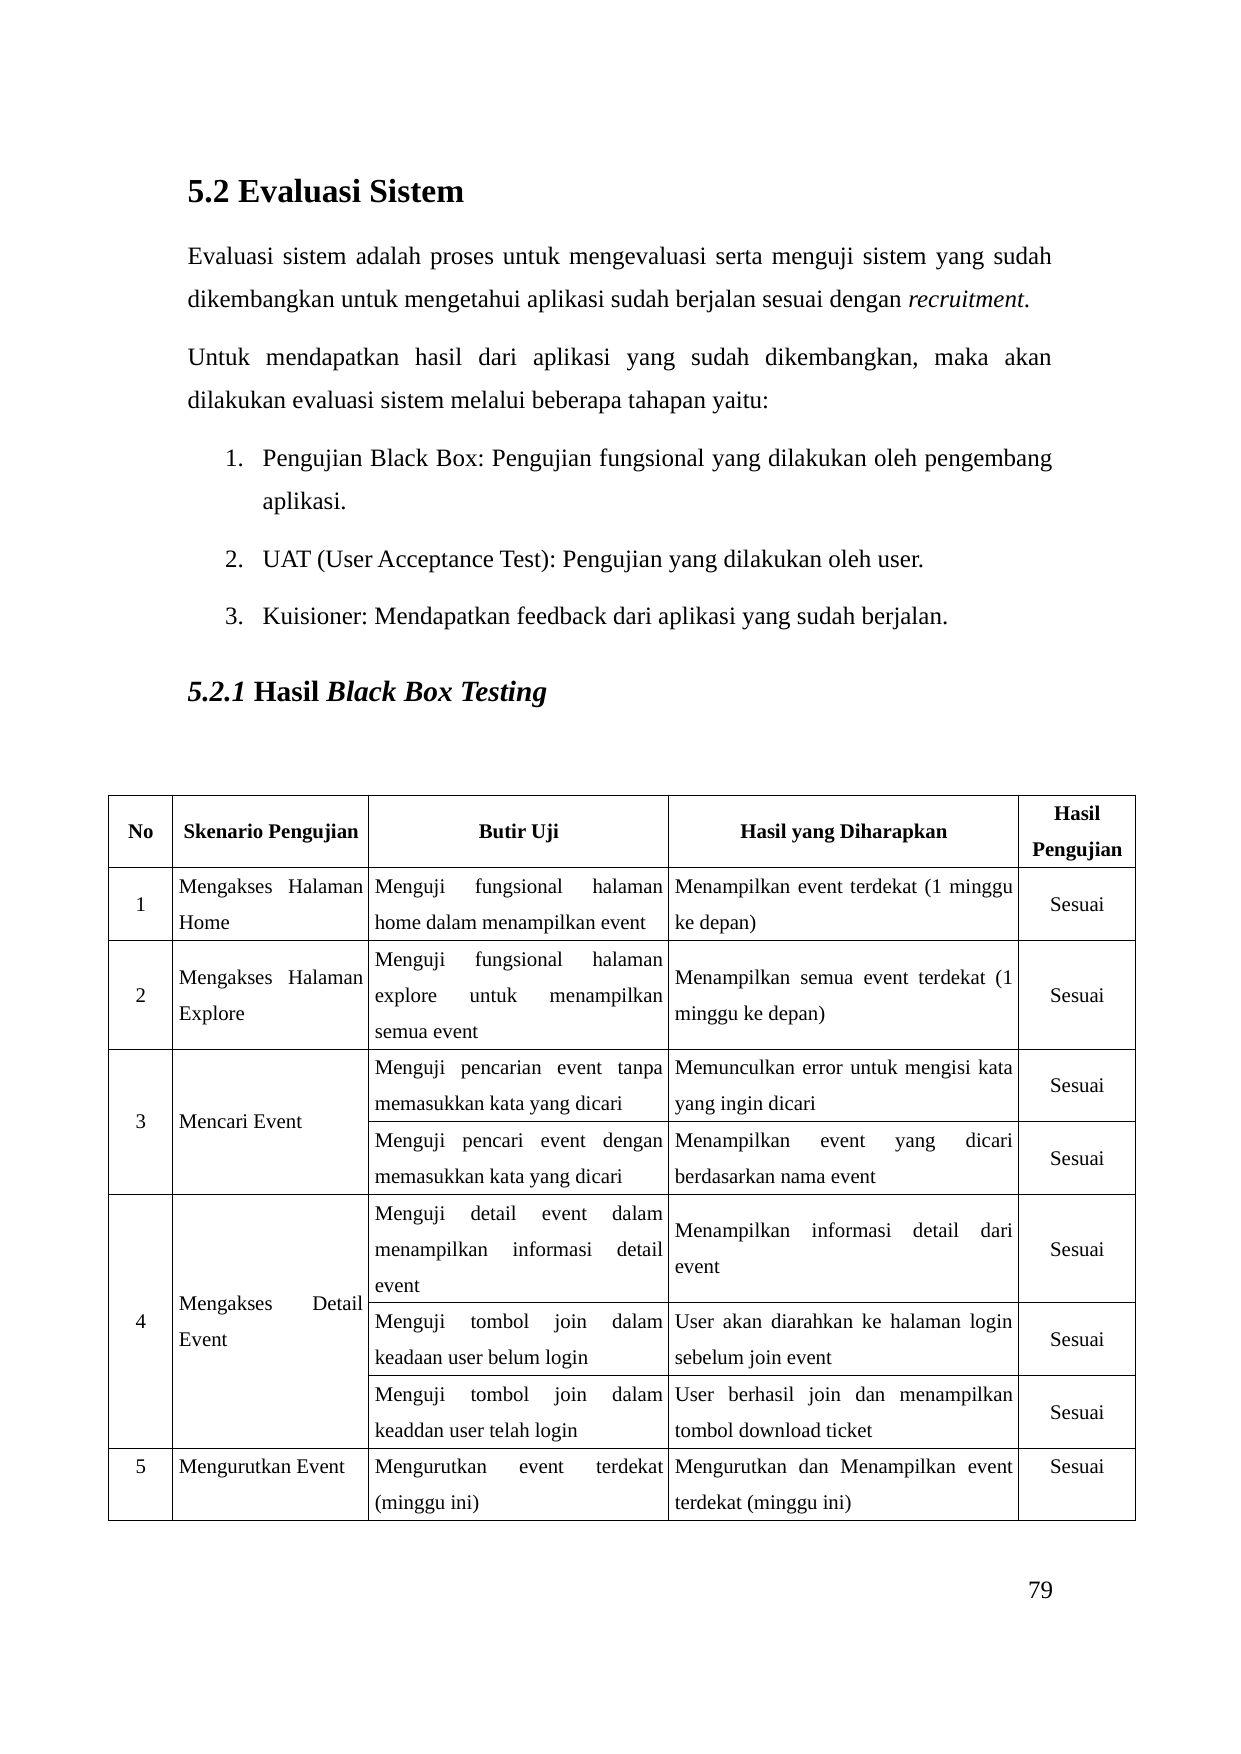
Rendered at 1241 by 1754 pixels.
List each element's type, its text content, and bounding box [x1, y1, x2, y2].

subtitle Hasil Black Box Testing [187, 674, 1053, 707]
table_header Skenario Pengujian [173, 796, 368, 867]
table_cell Mencari Event [173, 1050, 368, 1194]
table_cell Sesuai [1019, 1303, 1135, 1375]
table_cell Menguji pencari event dengan memasukkan kata yang dicari [369, 1122, 668, 1194]
text Untuk mendapatkan hasil dari aplikasi yang sudah dikembangkan, maka akan dilakukan evaluasi sistem melalui beberapa tahapan yaitu: [187, 342, 1053, 414]
table_cell Mengakses Detail Event [173, 1195, 368, 1447]
list Kuisioner: Mendapatkan feedback dari aplikasi yang sudah berjalan. [225, 601, 1053, 630]
table_cell Menguji tombol join dalam keadaan user belum login [369, 1303, 668, 1375]
table_header Butir Uji [369, 796, 668, 867]
table_header Hasil Pengujian [1019, 796, 1135, 867]
table_cell Sesuai [1019, 1376, 1135, 1447]
table_cell Menguji fungsional halaman explore untuk menampilkan semua event [369, 941, 668, 1048]
table_cell Menguji tombol join dalam keaddan user telah login [369, 1376, 668, 1447]
table_cell Menguji detail event dalam menampilkan informasi detail event [369, 1195, 668, 1302]
table_cell Mengurutkan event terdekat (minggu ini) [369, 1449, 668, 1520]
table_cell Sesuai [1019, 1050, 1135, 1121]
table_cell Sesuai [1019, 941, 1135, 1048]
table_cell Sesuai [1019, 1122, 1135, 1194]
table_cell Menampilkan semua event terdekat (1 minggu ke depan) [669, 941, 1018, 1048]
table_cell Menguji fungsional halaman home dalam menampilkan event [369, 868, 668, 940]
table_cell 5 [109, 1449, 172, 1520]
table_header No [109, 796, 172, 867]
table_cell Menampilkan event terdekat (1 minggu ke depan) [669, 868, 1018, 940]
table_cell Menampilkan event yang dicari berdasarkan nama event [669, 1122, 1018, 1194]
text Evaluasi sistem adalah proses untuk mengevaluasi serta menguji sistem yang sudah dikembangkan untuk mengetahui aplikasi sudah berjalan sesuai dengan recruitment. [187, 241, 1053, 313]
table_cell User berhasil join dan menampilkan tombol download ticket [669, 1376, 1018, 1447]
table_cell Mengurutkan Event [173, 1449, 368, 1520]
table_cell Sesuai [1019, 1449, 1135, 1520]
table_cell Mengakses Halaman Explore [173, 941, 368, 1048]
table_cell 1 [109, 868, 172, 940]
table_cell 3 [109, 1050, 172, 1194]
table_cell Menguji pencarian event tanpa memasukkan kata yang dicari [369, 1050, 668, 1121]
table_cell User akan diarahkan ke halaman login sebelum join event [669, 1303, 1018, 1375]
table_header Hasil yang Diharapkan [669, 796, 1018, 867]
list Pengujian Black Box: Pengujian fungsional yang dilakukan oleh pengembang aplikasi. [225, 443, 1053, 515]
table_cell Menampilkan informasi detail dari event [669, 1195, 1018, 1302]
table_cell Sesuai [1019, 868, 1135, 940]
table_cell Mengakses Halaman Home [173, 868, 368, 940]
list UAT (User Acceptance Test): Pengujian yang dilakukan oleh user. [225, 544, 1053, 572]
table_cell Mengurutkan dan Menampilkan event terdekat (minggu ini) [669, 1449, 1018, 1520]
table_cell 2 [109, 941, 172, 1048]
table_cell Sesuai [1019, 1195, 1135, 1302]
table_cell Memunculkan error untuk mengisi kata yang ingin dicari [669, 1050, 1018, 1121]
table_cell 4 [109, 1195, 172, 1447]
subtitle Evaluasi Sistem [187, 171, 1053, 209]
